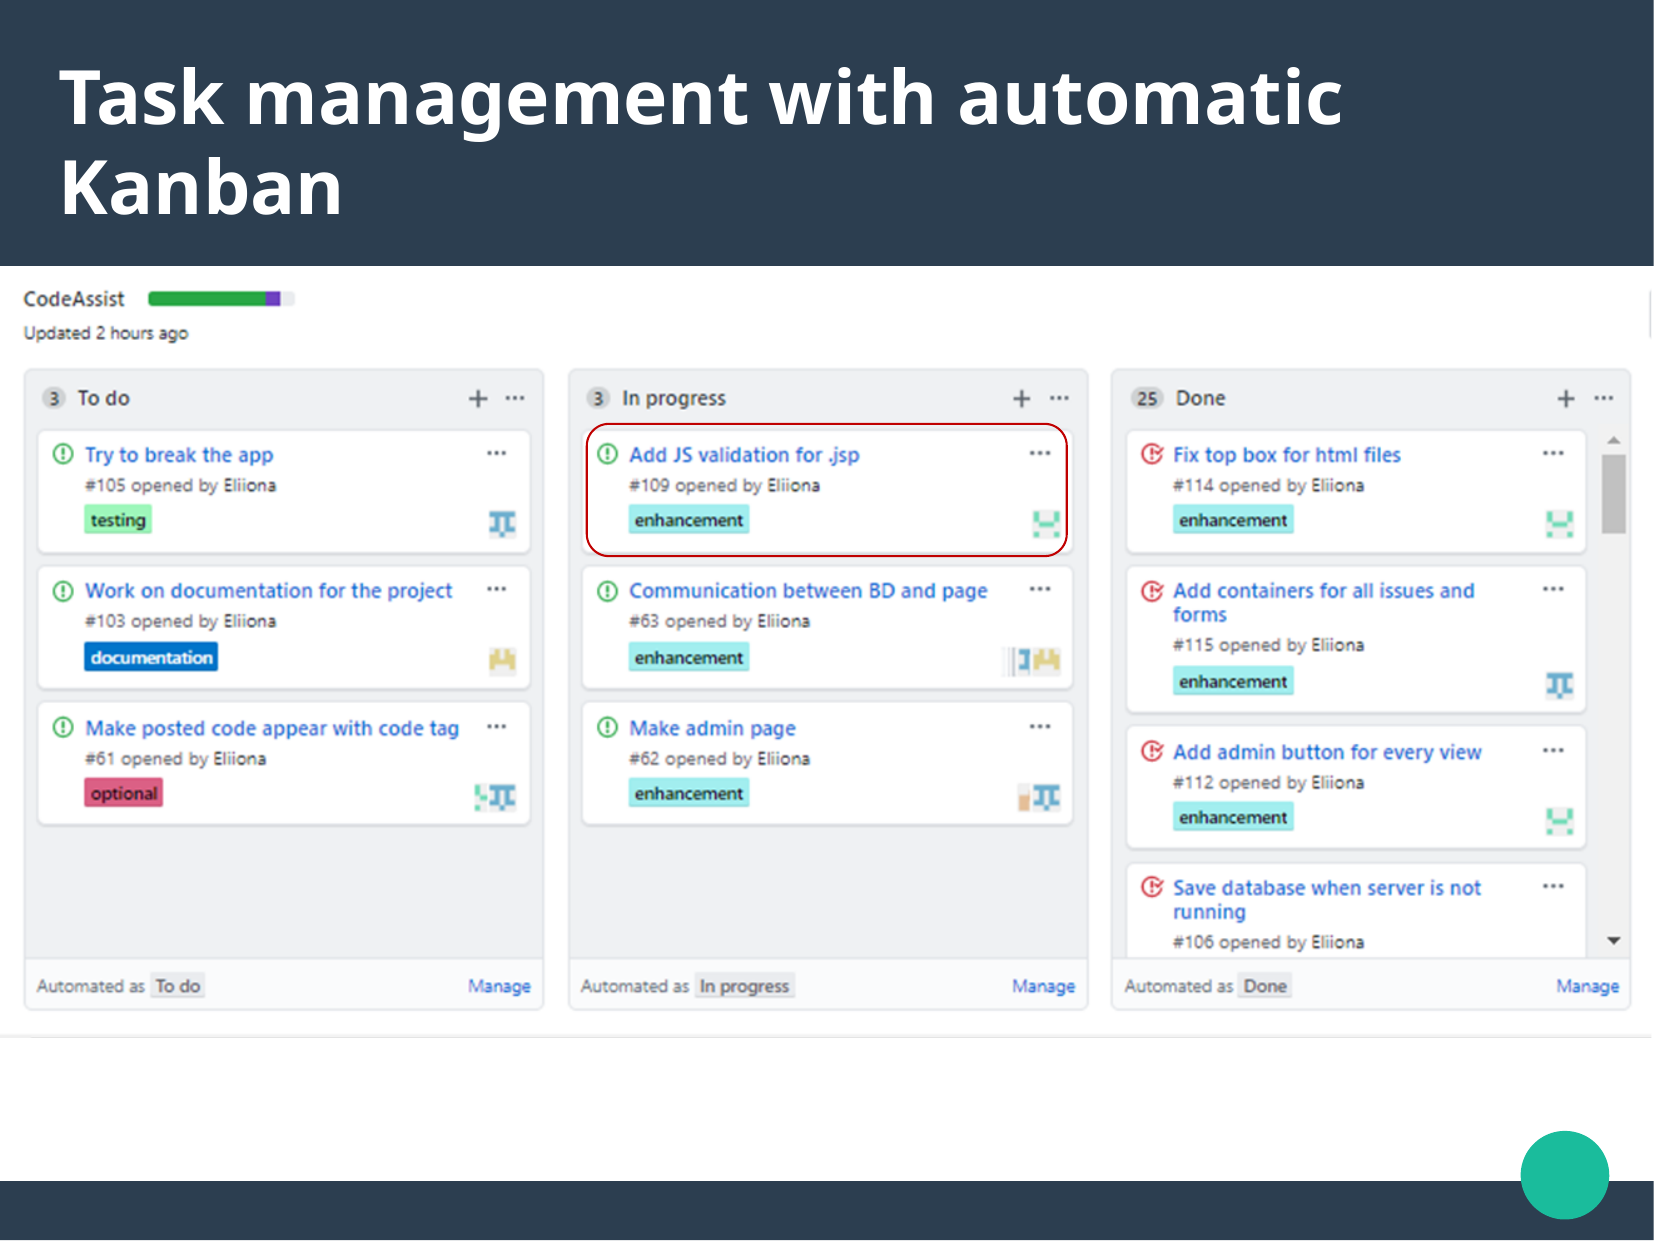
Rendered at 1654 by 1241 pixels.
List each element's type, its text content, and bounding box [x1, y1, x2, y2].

picture [0, 275, 1652, 1038]
title Task management with automatic Kanban [59, 49, 1595, 207]
